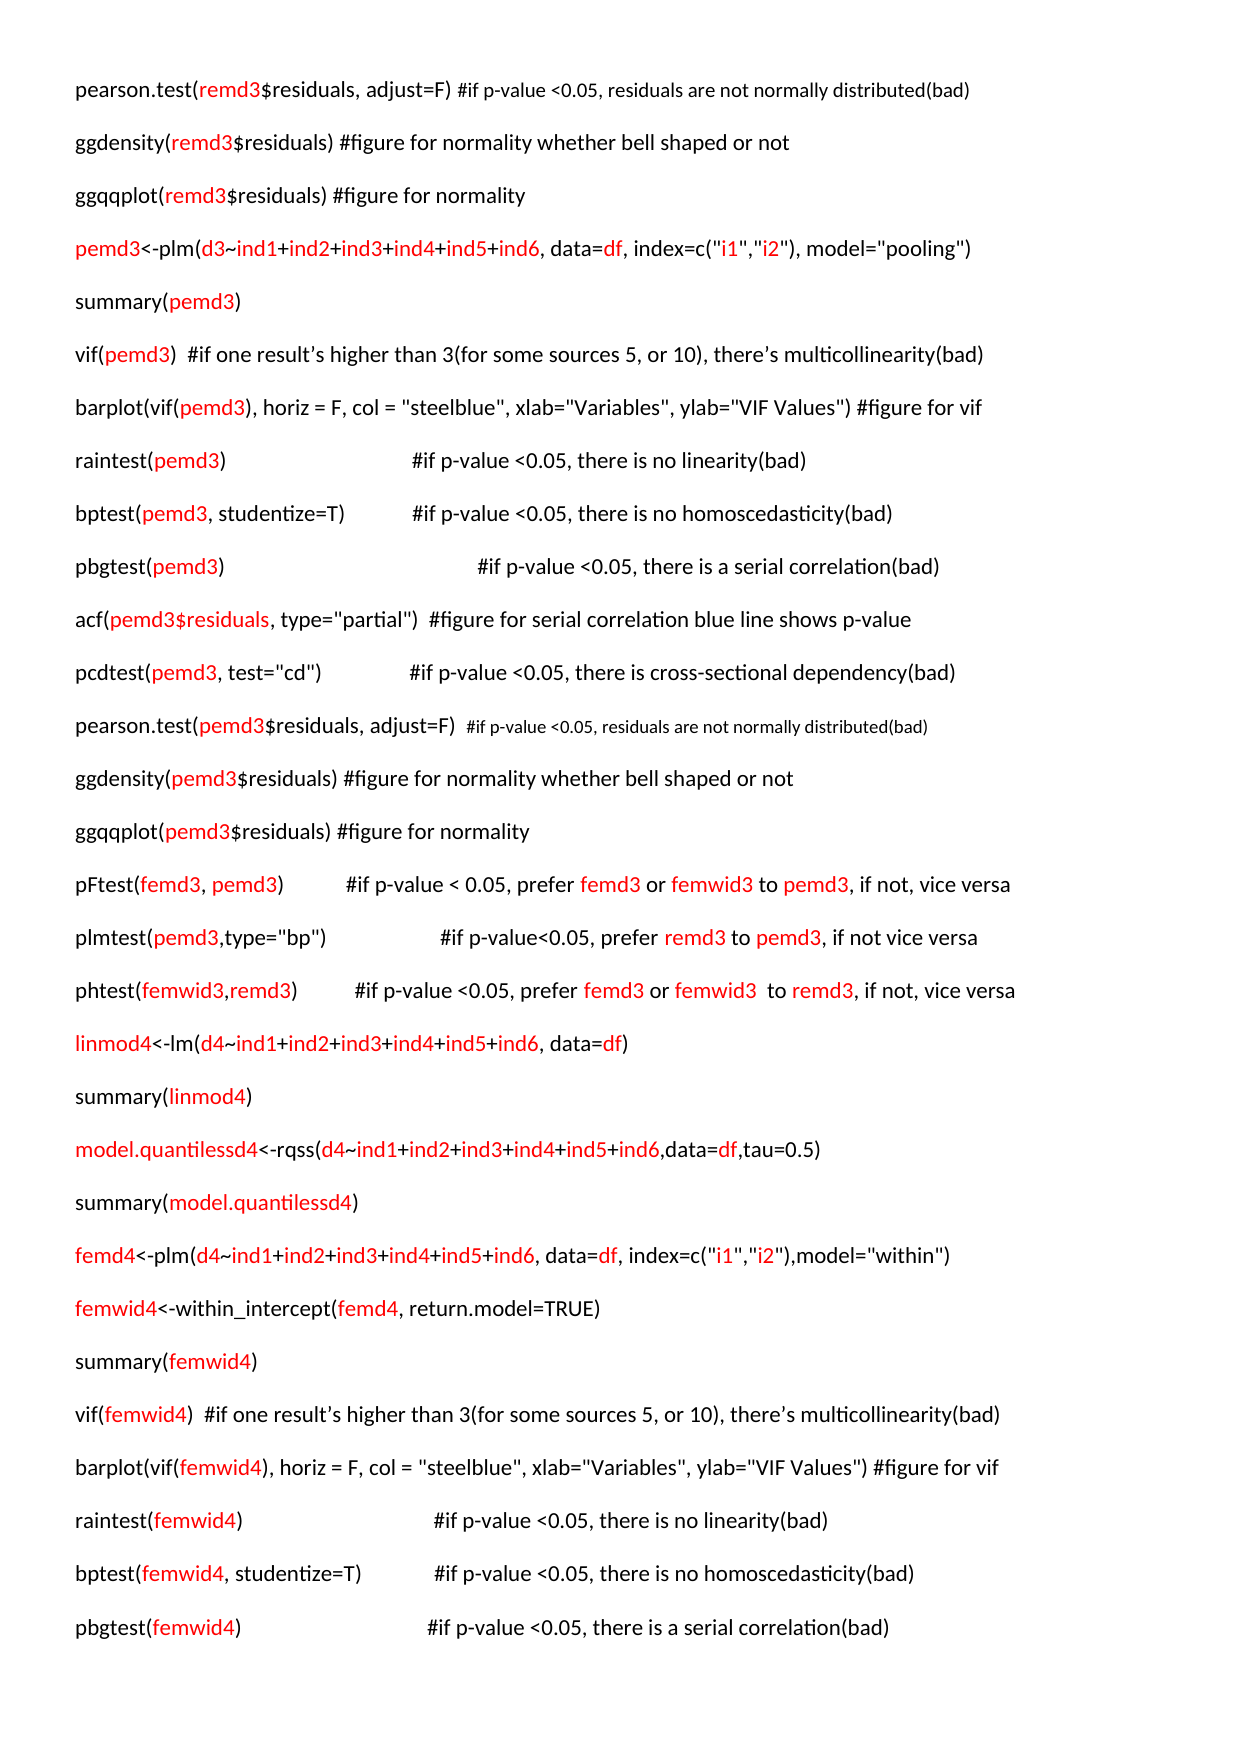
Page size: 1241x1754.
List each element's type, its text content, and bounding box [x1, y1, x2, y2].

text phtest(femwid3,remd3) #if p-value <0.05, prefer femd3 or femwid3 to remd3, if not, vice versa [75, 976, 1165, 1004]
text summary(model.quantilessd4) [75, 1188, 1165, 1216]
text pearson.test(pemd3$residuals, adjust=F) #if p-value <0.05, residuals are not normally distributed(bad) [75, 711, 1165, 739]
text pcdtest(pemd3, test="cd") #if p-value <0.05, there is cross-sectional dependency(bad) [75, 658, 1165, 686]
text raintest(pemd3) #if p-value <0.05, there is no linearity(bad) [75, 446, 1165, 474]
text summary(linmod4) [75, 1082, 1165, 1110]
text femwid4<-within_intercept(femd4, return.model=TRUE) [75, 1294, 1165, 1322]
text linmod4<-lm(d4~ind1+ind2+ind3+ind4+ind5+ind6, data=df) [75, 1029, 1165, 1057]
text pemd3<-plm(d3~ind1+ind2+ind3+ind4+ind5+ind6, data=df, index=c("i1","i2"), model="pooling") [75, 234, 1165, 262]
text femd4<-plm(d4~ind1+ind2+ind3+ind4+ind5+ind6, data=df, index=c("i1","i2"),model="within") [75, 1241, 1165, 1269]
text ggdensity(pemd3$residuals) #figure for normality whether bell shaped or not [75, 764, 1165, 792]
text model.quantilessd4<-rqss(d4~ind1+ind2+ind3+ind4+ind5+ind6,data=df,tau=0.5) [75, 1135, 1165, 1163]
text bptest(pemd3, studentize=T) #if p-value <0.05, there is no homoscedasticity(bad) [75, 499, 1165, 527]
text pearson.test(remd3$residuals, adjust=F) #if p-value <0.05, residuals are not normally distributed(bad) [75, 75, 1165, 103]
text summary(femwid4) [75, 1347, 1165, 1376]
text vif(femwid4) #if one result’s higher than 3(for some sources 5, or 10), there’s multicollinearity(bad) [75, 1401, 1165, 1428]
text ggdensity(remd3$residuals) #figure for normality whether bell shaped or not [75, 128, 1165, 156]
text acf(pemd3$residuals, type="partial") #figure for serial correlation blue line shows p-value [75, 605, 1165, 633]
text summary(pemd3) [75, 287, 1165, 315]
text ggqqplot(remd3$residuals) #figure for normality [75, 181, 1165, 209]
text raintest(femwid4) #if p-value <0.05, there is no linearity(bad) [75, 1507, 1165, 1534]
text pbgtest(femwid4) #if p-value <0.05, there is a serial correlation(bad) [75, 1613, 1165, 1641]
text barplot(vif(pemd3), horiz = F, col = "steelblue", xlab="Variables", ylab="VIF Values") #figure for vif [75, 393, 1165, 421]
text ggqqplot(pemd3$residuals) #figure for normality [75, 817, 1165, 845]
text vif(pemd3) #if one result’s higher than 3(for some sources 5, or 10), there’s multicollinearity(bad) [75, 340, 1165, 368]
text plmtest(pemd3,type="bp") #if p-value<0.05, prefer remd3 to pemd3, if not vice versa [75, 923, 1165, 951]
text pbgtest(pemd3) #if p-value <0.05, there is a serial correlation(bad) [75, 552, 1165, 580]
text pFtest(femd3, pemd3) #if p-value < 0.05, prefer femd3 or femwid3 to pemd3, if not, vice versa [75, 870, 1165, 898]
text bptest(femwid4, studentize=T) #if p-value <0.05, there is no homoscedasticity(bad) [75, 1559, 1165, 1588]
text barplot(vif(femwid4), horiz = F, col = "steelblue", xlab="Variables", ylab="VIF Values") #figure for vif [75, 1453, 1165, 1482]
